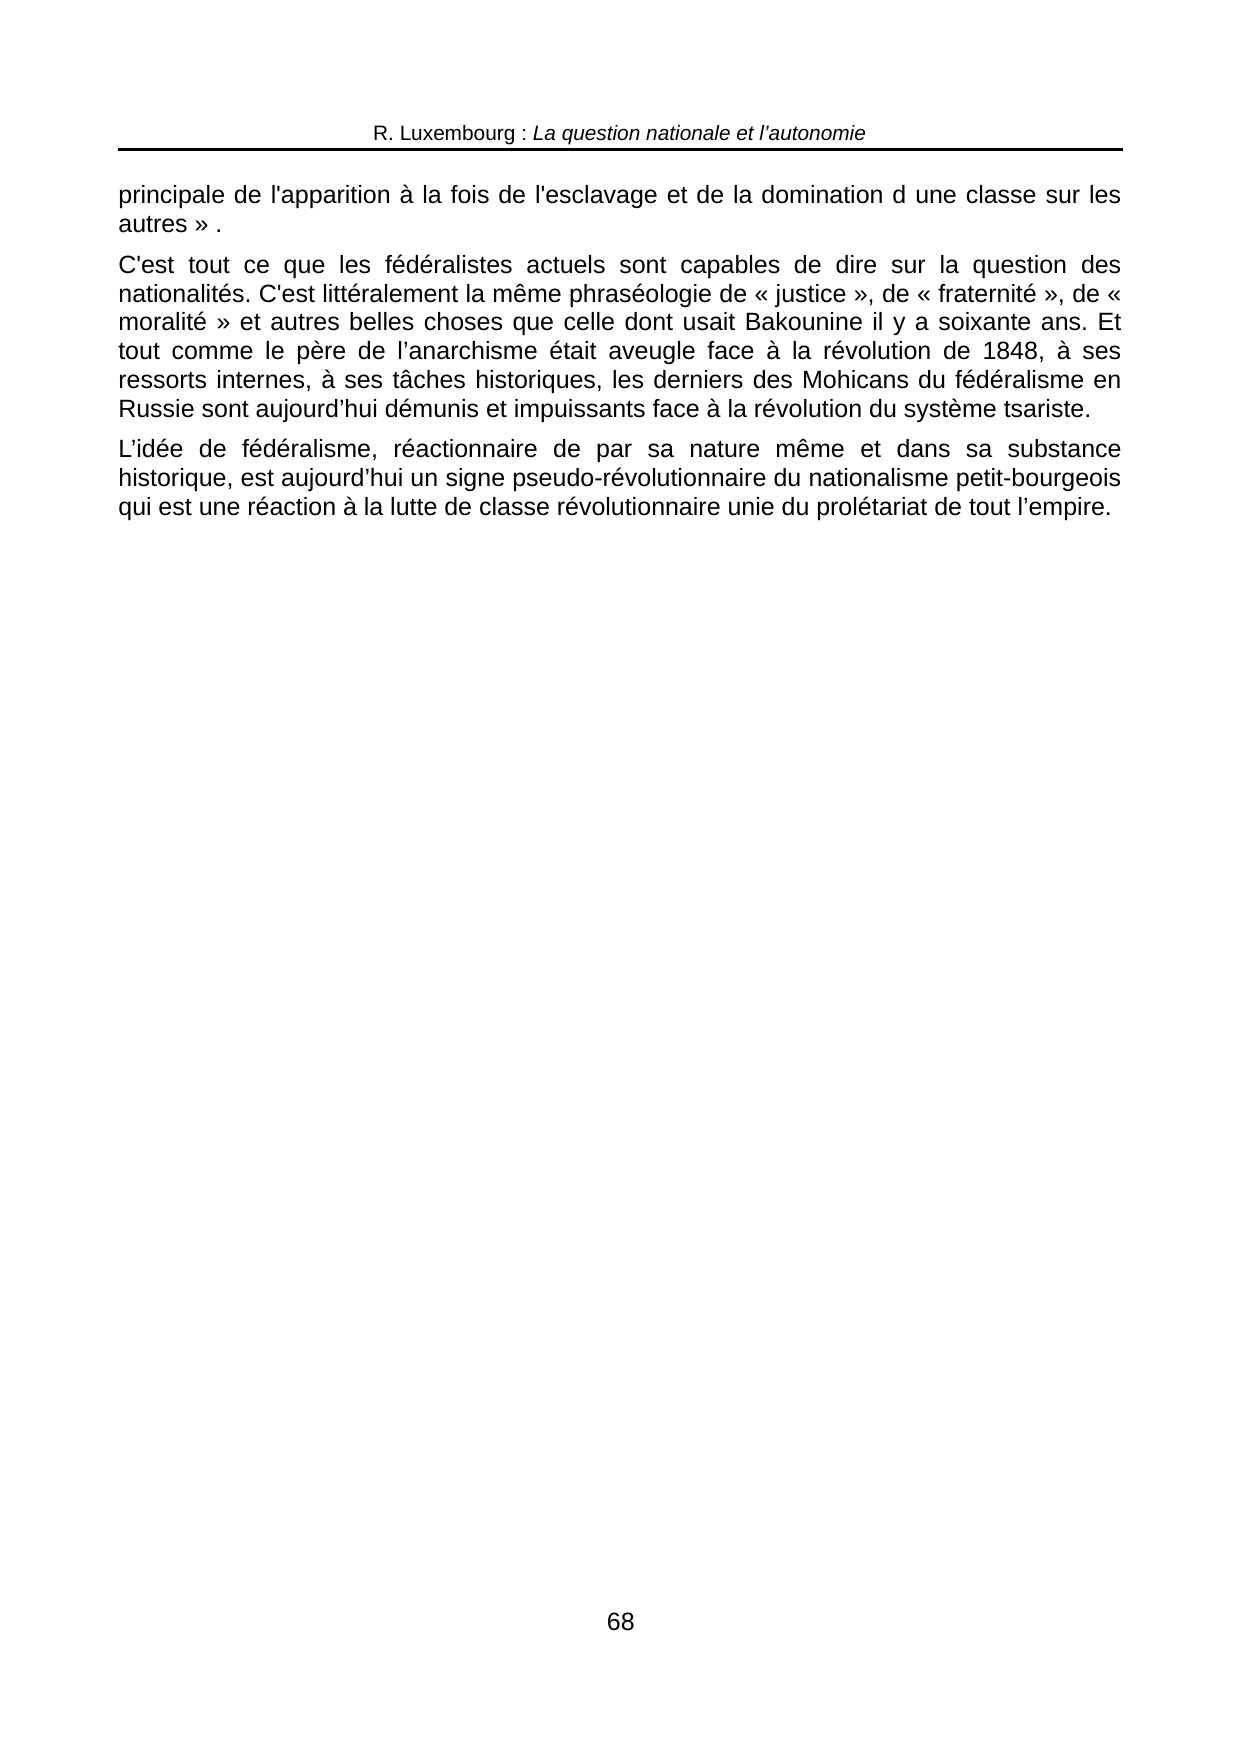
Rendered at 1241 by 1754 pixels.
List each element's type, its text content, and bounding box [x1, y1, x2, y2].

text L’idée de fédéralisme, réactionnaire de par sa nature même et dans sa substance historique, est aujourd’hui un signe pseudo-révolutionnaire du nationalisme petit-bourgeois qui est une réaction à la lutte de classe révolutionnaire unie du prolétariat de tout l’empire. [118, 434, 1123, 520]
text principale de l'apparition à la fois de l'esclavage et de la domination d une classe sur les autres » . [118, 181, 1123, 238]
text C'est tout ce que les fédéralistes actuels sont capables de dire sur la question des nationalités. C'est littéralement la même phraséologie de « justice », de « fraternité », de « moralité » et autres belles choses que celle dont usait Bakounine il y a soixante ans. Et tout comme le père de l’anarchisme était aveugle face à la révolution de 1848, à ses ressorts internes, à ses tâches historiques, les derniers des Mohicans du fédéralisme en Russie sont aujourd’hui démunis et impuissants face à la révolution du système tsariste. [118, 250, 1123, 422]
